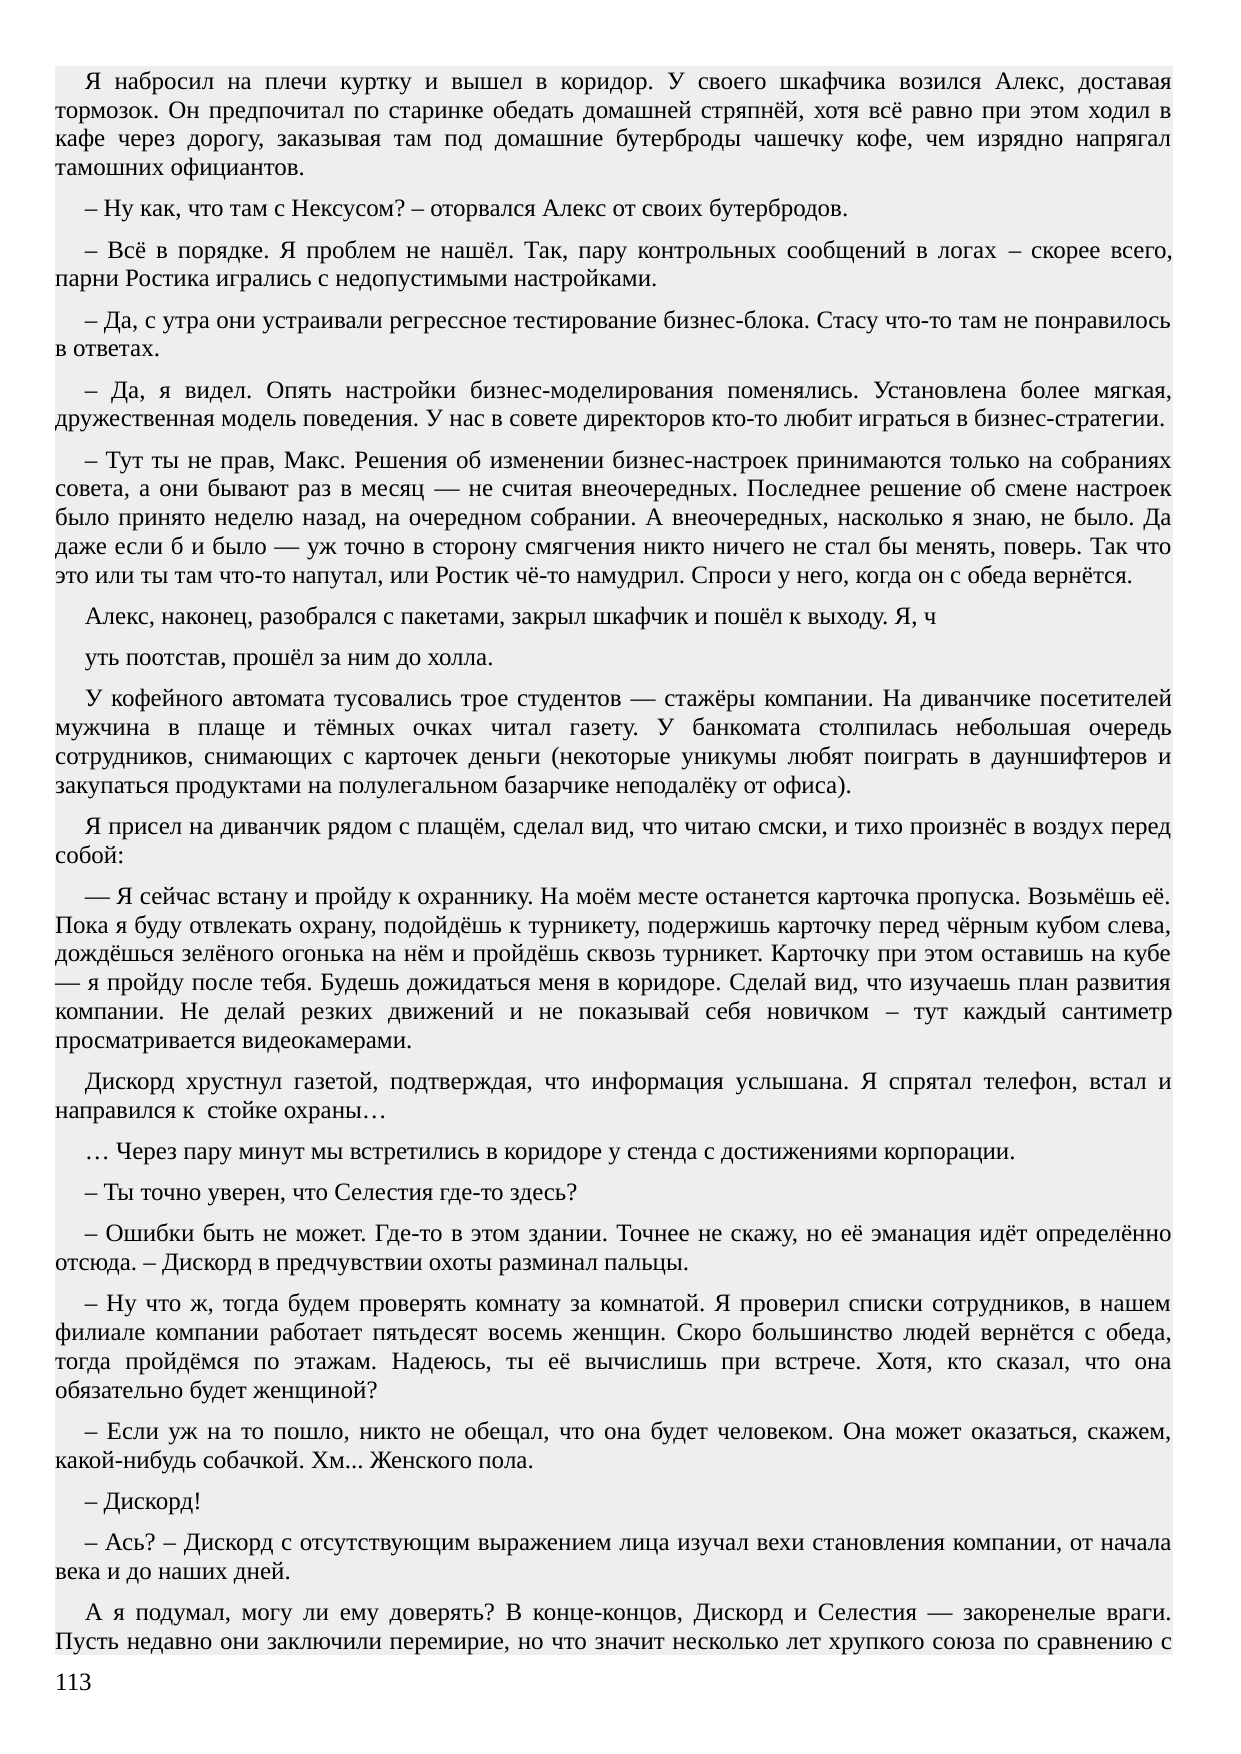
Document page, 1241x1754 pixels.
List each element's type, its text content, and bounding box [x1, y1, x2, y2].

text Я набросил на плечи куртку и вышел в коридор. У своего шкафчика возился Алекс, доставая тормозок. Он предпочитал по старинке обедать домашней стряпнёй, хотя всё равно при этом ходил в кафе через дорогу, заказывая там под домашние бутерброды чашечку кофе, чем изрядно напрягал тамошних официантов. [55, 66, 1173, 181]
text Я присел на диванчик рядом с плащём, сделал вид, что читаю смски, и тихо произнёс в воздух перед собой: [55, 811, 1173, 868]
text – Да, я видел. Опять настройки бизнес-моделирования поменялись. Установлена более мягкая, дружественная модель поведения. У нас в совете директоров кто-то любит играться в бизнес-стратегии. [55, 375, 1173, 432]
text уть поотстав, прошёл за ним до холла. [55, 642, 1173, 671]
text – Ты точно уверен, что Селестия где-то здесь? [55, 1177, 1173, 1206]
text – Дискорд! [55, 1486, 1173, 1515]
text – Ошибки быть не может. Где-то в этом здании. Точнее не скажу, но её эманация идёт определённо отсюда. – Дискорд в предчувствии охоты разминал пальцы. [55, 1218, 1173, 1276]
text – Ну как, что там с Нексусом? – оторвался Алекс от своих бутербродов. [55, 193, 1173, 222]
text Дискорд хрустнул газетой, подтверждая, что информация услышана. Я спрятал телефон, встал и направился к стойке охраны… [55, 1066, 1173, 1123]
text У кофейного автомата тусовались трое студентов — стажёры компании. На диванчике посетителей мужчина в плаще и тёмных очках читал газету. У банкомата столпилась небольшая очередь сотрудников, снимающих с карточек деньги (некоторые уникумы любят поиграть в дауншифтеров и закупаться продуктами на полулегальном базарчике неподалёку от офиса). [55, 683, 1173, 798]
text … Через пару минут мы встретились в коридоре у стенда с достижениями корпорации. [55, 1136, 1173, 1165]
text – Тут ты не прав, Макс. Решения об изменении бизнес-настроек принимаются только на собраниях совета, а они бывают раз в месяц — не считая внеочередных. Последнее решение об смене настроек было принято неделю назад, на очередном собрании. А внеочередных, насколько я знаю, не было. Да даже если б и было — уж точно в сторону смягчения никто ничего не стал бы менять, поверь. Так что это или ты там что-то напутал, или Ростик чё-то намудрил. Спроси у него, когда он с обеда вернётся. [55, 445, 1173, 588]
text – Если уж на то пошло, никто не обещал, что она будет человеком. Она может оказаться, скажем, какой-нибудь собачкой. Хм... Женского пола. [55, 1416, 1173, 1473]
text – Ась? – Дискорд с отсутствующим выражением лица изучал вехи становления компании, от начала века и до наших дней. [55, 1527, 1173, 1585]
text – Всё в порядке. Я проблем не нашёл. Так, пару контрольных сообщений в логах – скорее всего, парни Ростика игрались с недопустимыми настройками. [55, 235, 1173, 292]
text Алекс, наконец, разобрался с пакетами, закрыл шкафчик и пошёл к выходу. Я, ч [55, 601, 1173, 630]
text — Я сейчас встану и пройду к охраннику. На моём месте останется карточка пропуска. Возьмёшь её. Пока я буду отвлекать охрану, подойдёшь к турникету, подержишь карточку перед чёрным кубом слева, дождёшься зелёного огонька на нём и пройдёшь сквозь турникет. Карточку при этом оставишь на кубе — я пройду после тебя. Будешь дожидаться меня в коридоре. Сделай вид, что изучаешь план развития компании. Не делай резких движений и не показывай себя новичком – тут каждый сантиметр просматривается видеокамерами. [55, 881, 1173, 1053]
text А я подумал, могу ли ему доверять? В конце-концов, Дискорд и Селестия — закоренелые враги. Пусть недавно они заключили перемирие, но что значит несколько лет хрупкого союза по сравнению с [55, 1597, 1173, 1655]
text – Ну что ж, тогда будем проверять комнату за комнатой. Я проверил списки сотрудников, в нашем филиале компании работает пятьдесят восемь женщин. Скоро большинство людей вернётся с обеда, тогда пройдёмся по этажам. Надеюсь, ты её вычислишь при встрече. Хотя, кто сказал, что она обязательно будет женщиной? [55, 1288, 1173, 1403]
text – Да, с утра они устраивали регрессное тестирование бизнес-блока. Стасу что-то там не понравилось в ответах. [55, 305, 1173, 362]
